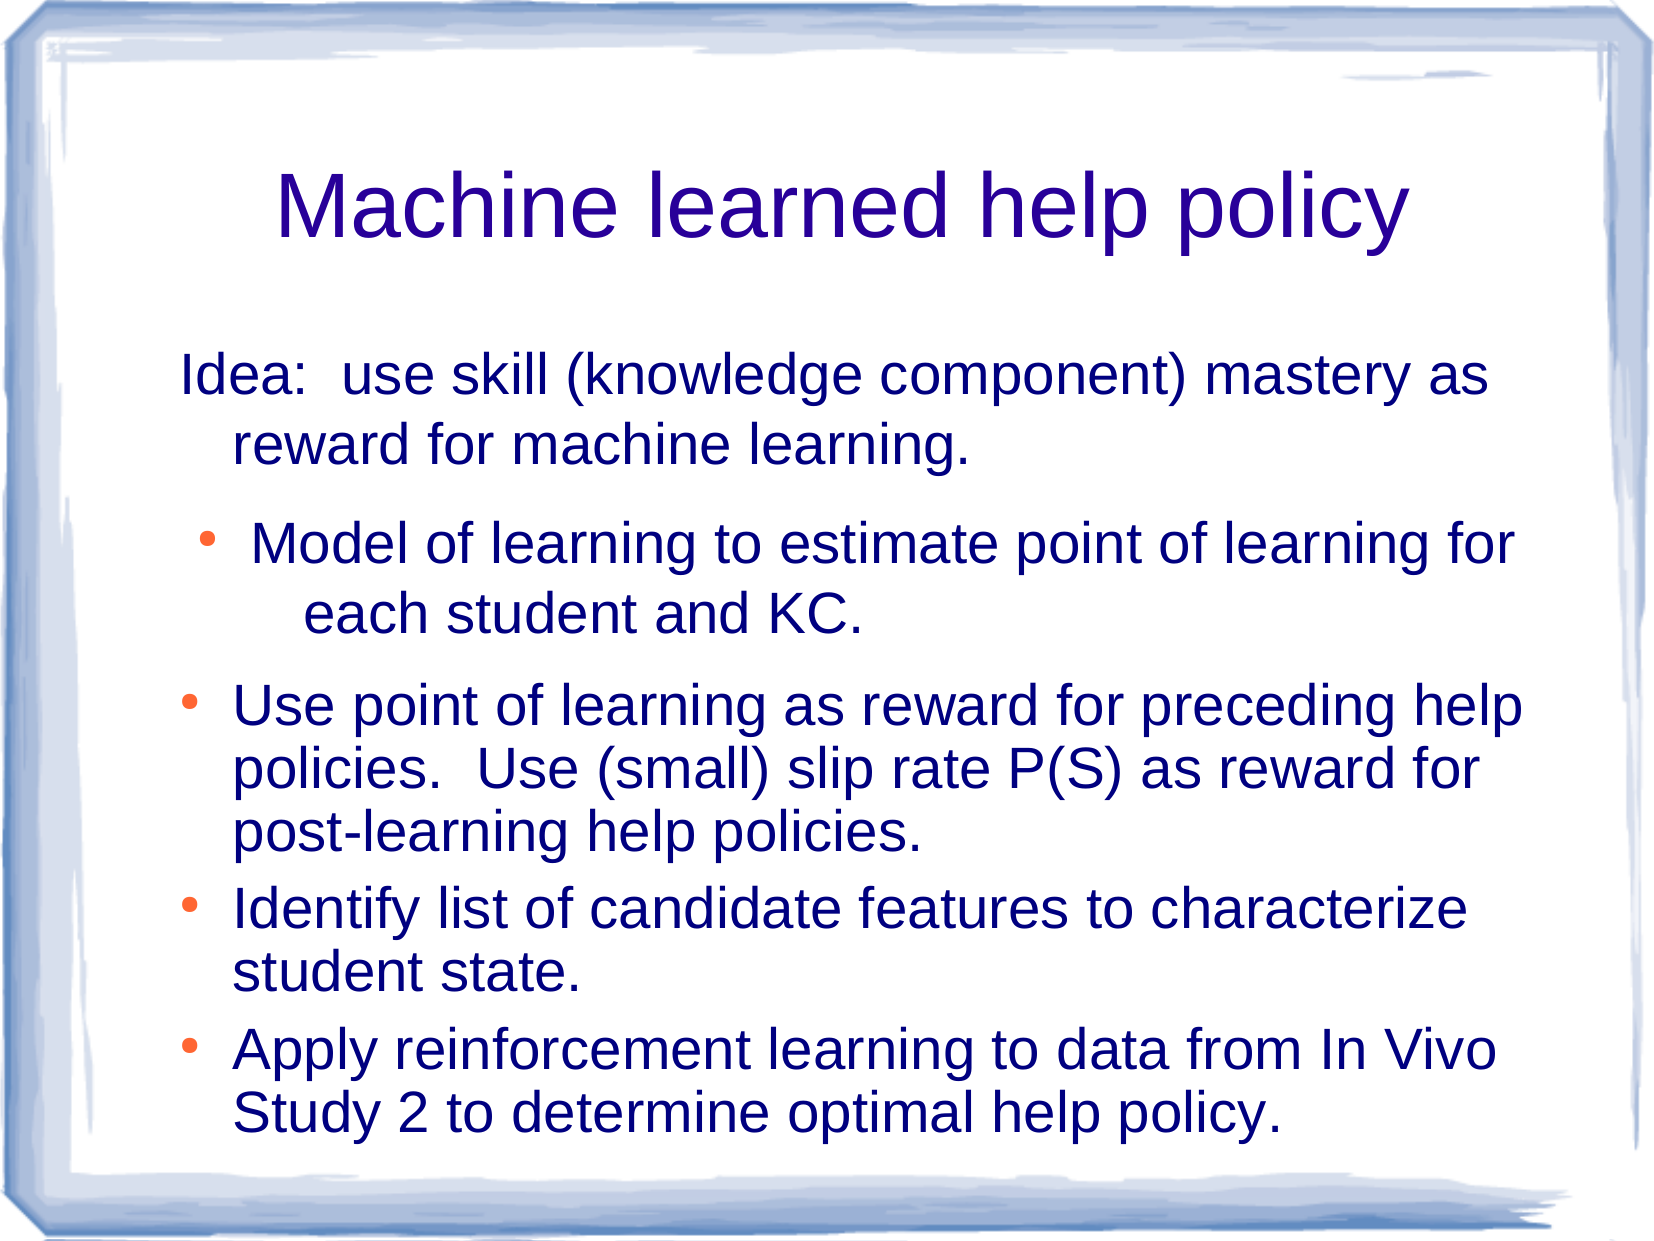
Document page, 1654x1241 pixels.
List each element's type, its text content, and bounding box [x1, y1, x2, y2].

title Machine learned help policy [124, 64, 1530, 338]
picture [0, 0, 1654, 1241]
list Idea: use skill (knowledge component) mastery as reward for machine learning. Model of learning to estimate point of learning for each student and KC. Use point of learning as reward for preceding help policies. Use (small) slip rate P(S) as reward for post-learning help policies. Identify list of candidate features to characterize student state. Apply reinforcement learning to data from In Vivo Study 2 to determine optimal help policy. [146, 328, 1553, 1230]
